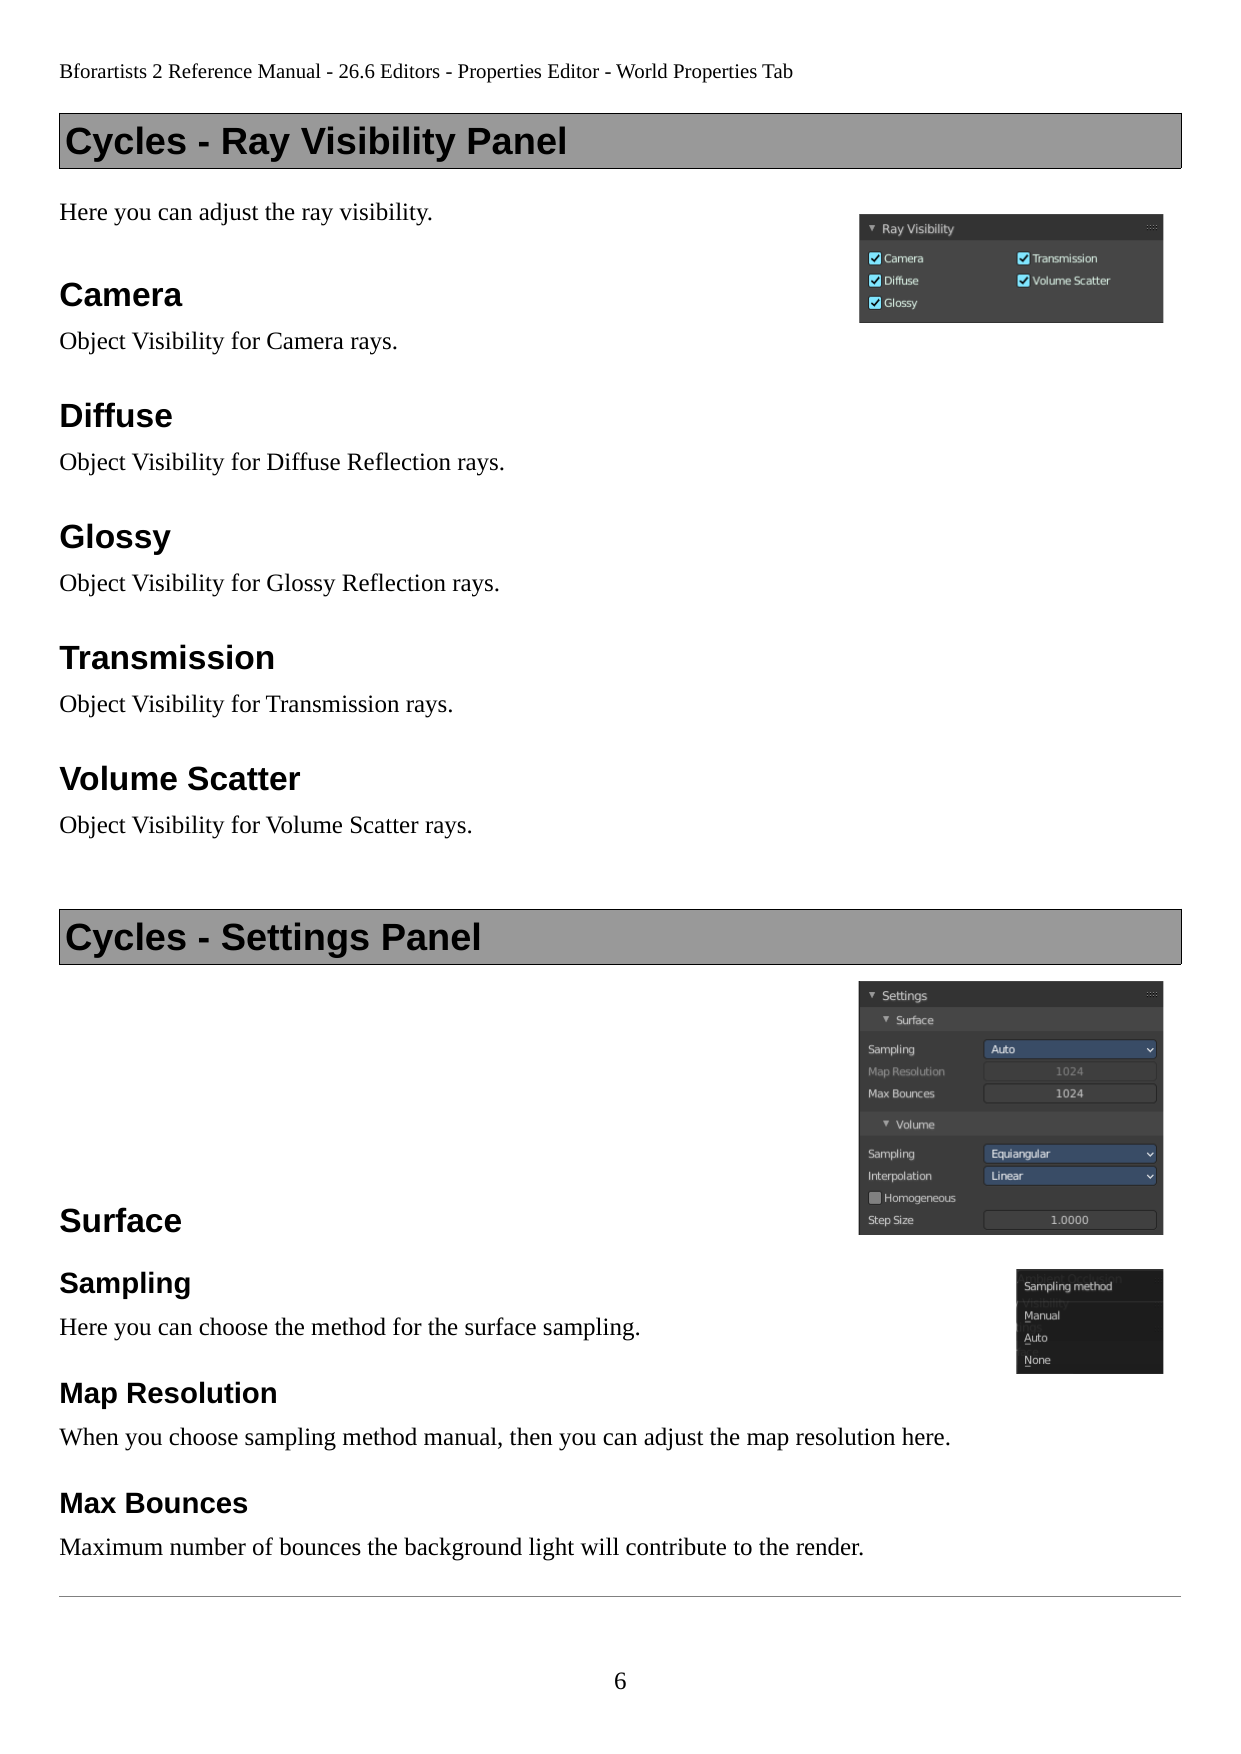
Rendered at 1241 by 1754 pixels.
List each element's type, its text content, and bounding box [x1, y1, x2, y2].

table_header Cycles - Settings Panel [60, 910, 1181, 964]
subtitle Map Resolution [59, 1376, 1181, 1410]
subtitle Transmission [59, 638, 1181, 677]
subtitle Glossy [59, 517, 1181, 556]
text When you choose sampling method manual, then you can adjust the map resolution here. [59, 1422, 1181, 1451]
text Object Visibility for Glossy Reflection rays. [59, 568, 1181, 597]
subtitle [1164, 275, 1181, 314]
subtitle Sampling [59, 1266, 1181, 1300]
subtitle Max Bounces [59, 1486, 1181, 1520]
subtitle Volume Scatter [59, 759, 1181, 798]
picture [859, 214, 1164, 323]
table_header Cycles - Ray Visibility Panel [60, 114, 1181, 168]
text Maximum number of bounces the background light will contribute to the render. [59, 1532, 1181, 1561]
picture [858, 981, 1164, 1235]
text Object Visibility for Camera rays. [59, 326, 1181, 355]
text Object Visibility for Diffuse Reflection rays. [59, 447, 1181, 476]
text Here you can adjust the ray visibility. [59, 197, 1181, 225]
subtitle Camera [59, 275, 859, 314]
text Object Visibility for Transmission rays. [59, 689, 1181, 718]
subtitle Surface [59, 1201, 1181, 1239]
subtitle Diffuse [59, 396, 1181, 435]
picture [1016, 1269, 1164, 1374]
text Here you can choose the method for the surface sampling. [59, 1312, 1016, 1341]
text Object Visibility for Volume Scatter rays. [59, 810, 1181, 839]
